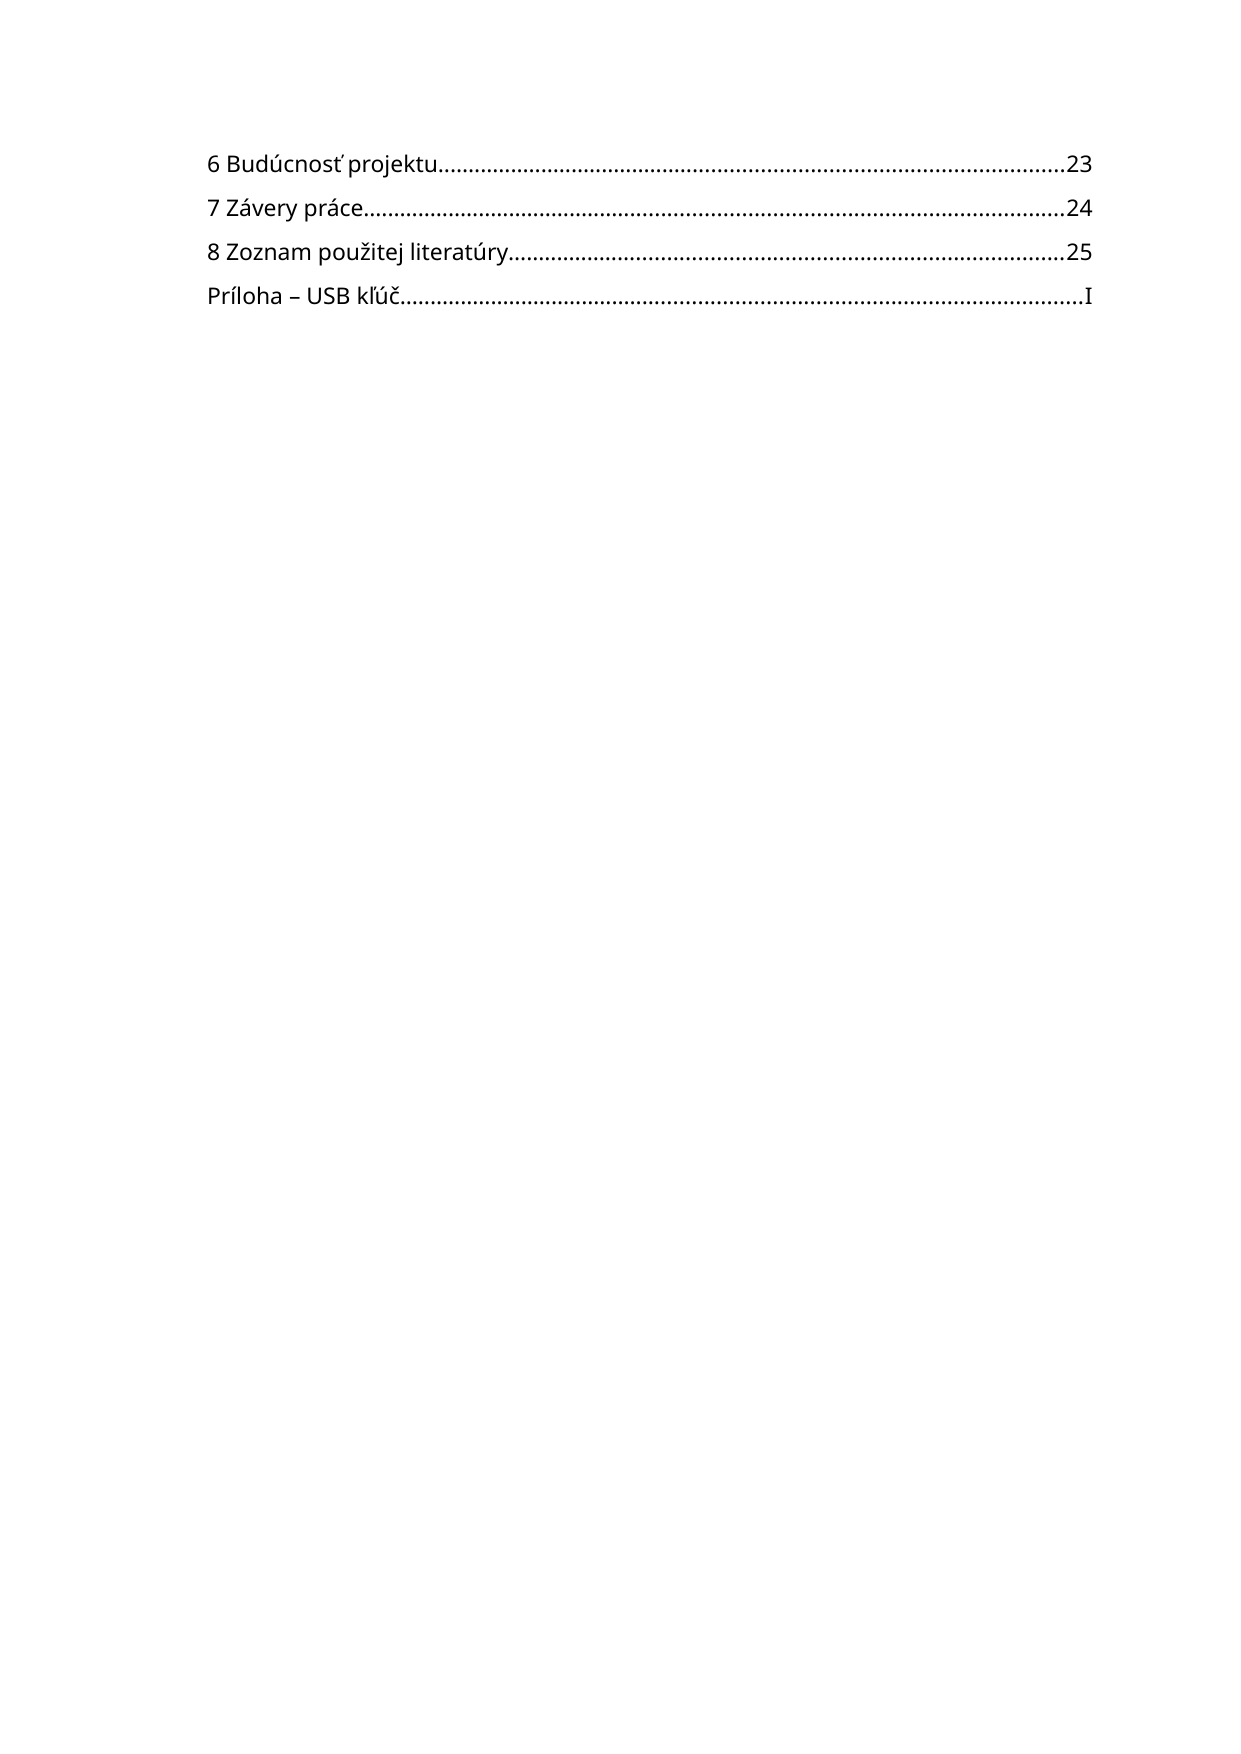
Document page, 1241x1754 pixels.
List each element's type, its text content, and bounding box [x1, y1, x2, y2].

text Príloha – USB kľúč I [207, 280, 1092, 311]
text 7 Závery práce 24 [207, 192, 1092, 223]
text 6 Budúcnosť projektu 23 [207, 148, 1092, 179]
text 8 Zoznam použitej literatúry 25 [207, 236, 1092, 267]
